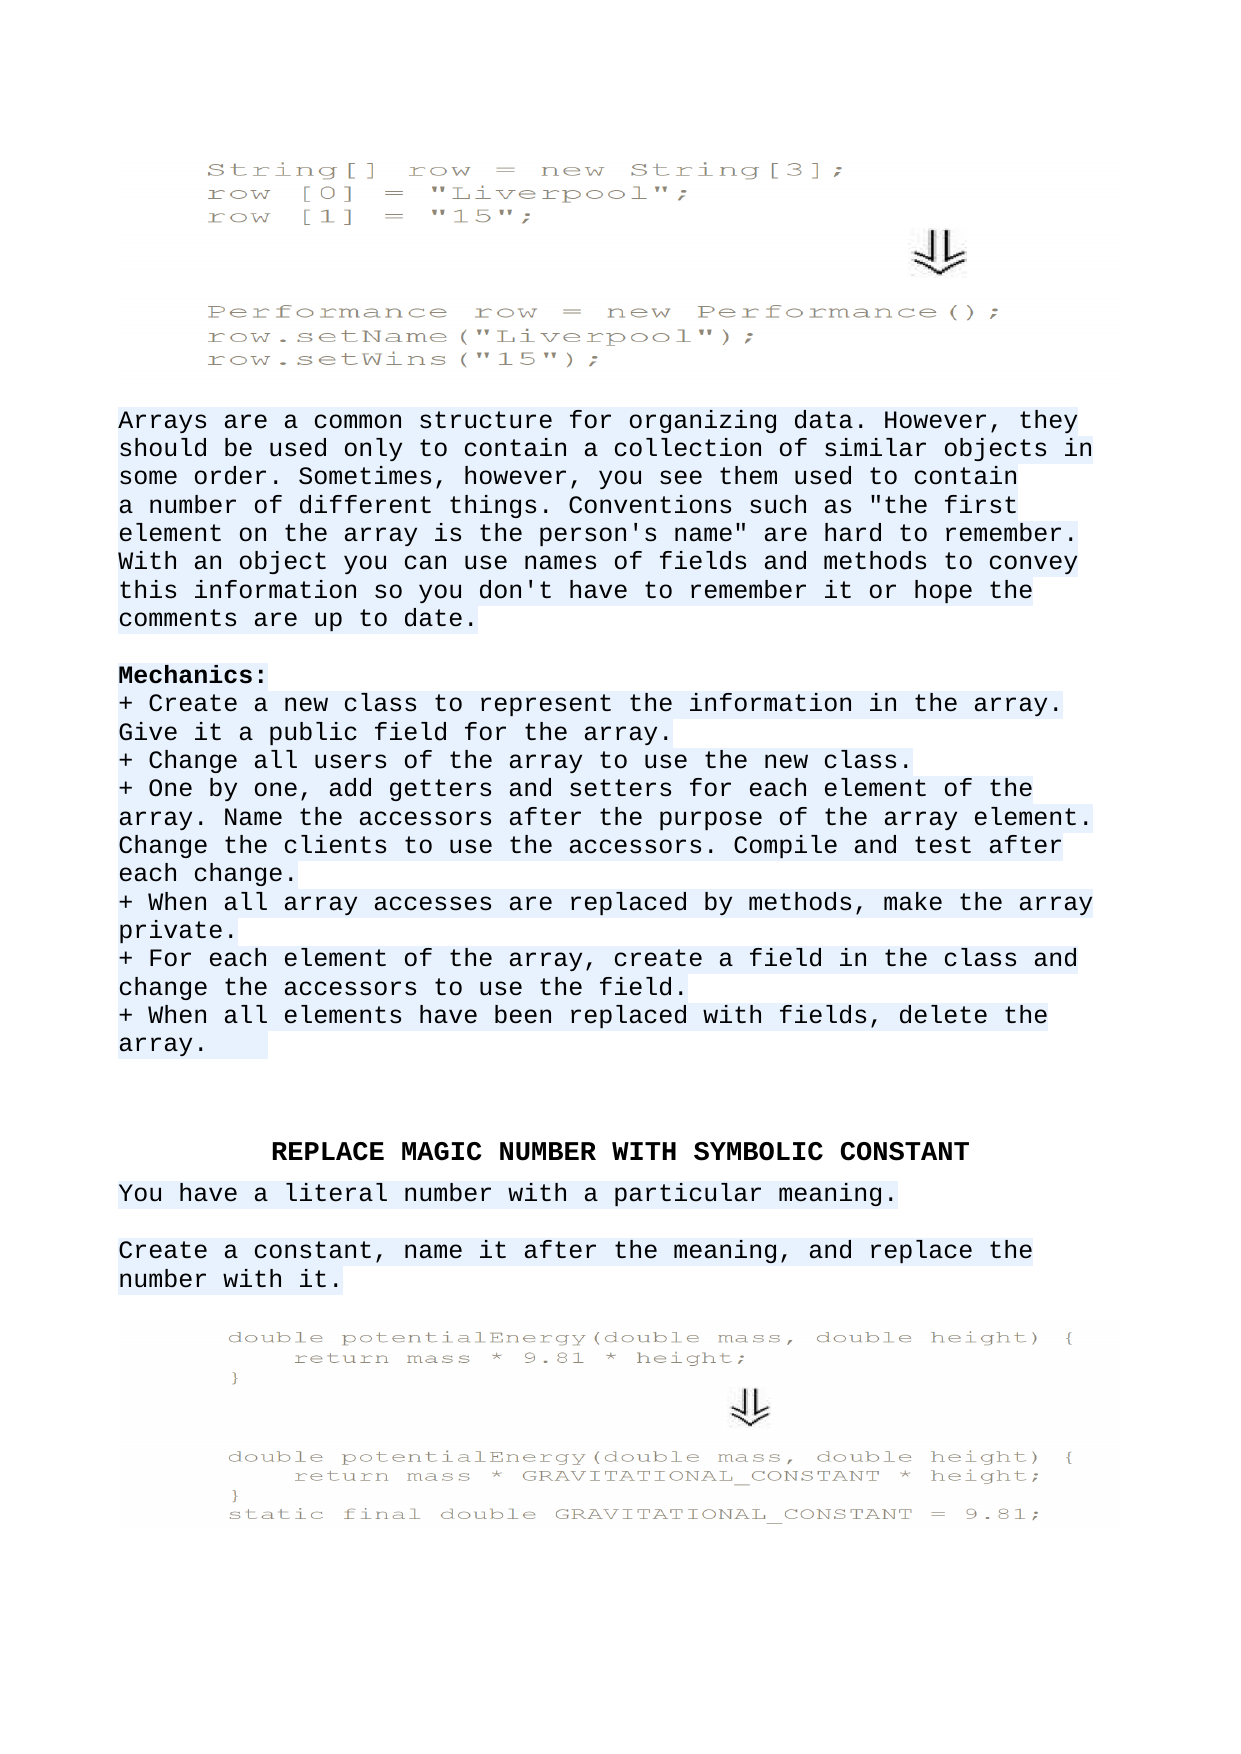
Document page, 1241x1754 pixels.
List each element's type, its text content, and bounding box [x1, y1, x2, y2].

text Mechanics: [118, 663, 1122, 691]
picture [118, 1318, 1123, 1529]
text Arrays are a common structure for organizing data. However, they should be used only to contain a collection of similar objects in some order. Sometimes, however, you see them used to contain [118, 407, 1122, 492]
text a number of different things. Conventions such as "the first element on the array is the person's name" are hard to remember. With an object you can use names of fields and methods to convey [118, 492, 1122, 577]
subtitle REPLACE MAGIC NUMBER WITH SYMBOLIC CONSTANT [118, 1138, 1122, 1168]
text + For each element of the array, create a field in the class and change the accessors to use the field. [118, 946, 1122, 1003]
text + When all elements have been replaced with fields, delete the array. [118, 1003, 1122, 1059]
text this information so you don't have to remember it or hope the comments are up to date. [118, 577, 1122, 634]
text You have a literal number with a particular meaning. [118, 1181, 1122, 1209]
text + Change all users of the array to use the new class. [118, 748, 1122, 776]
text + One by one, add getters and setters for each element of the array. Name the accessors after the purpose of the array element. Change the clients to use the accessors. Compile and test after each change. [118, 776, 1122, 889]
text Create a constant, name it after the meaning, and replace the number with it. [118, 1238, 1122, 1295]
picture [118, 146, 1123, 384]
text + When all array accesses are replaced by methods, make the array private. [118, 889, 1122, 946]
text + Create a new class to represent the information in the array. Give it a public field for the array. [118, 691, 1122, 748]
